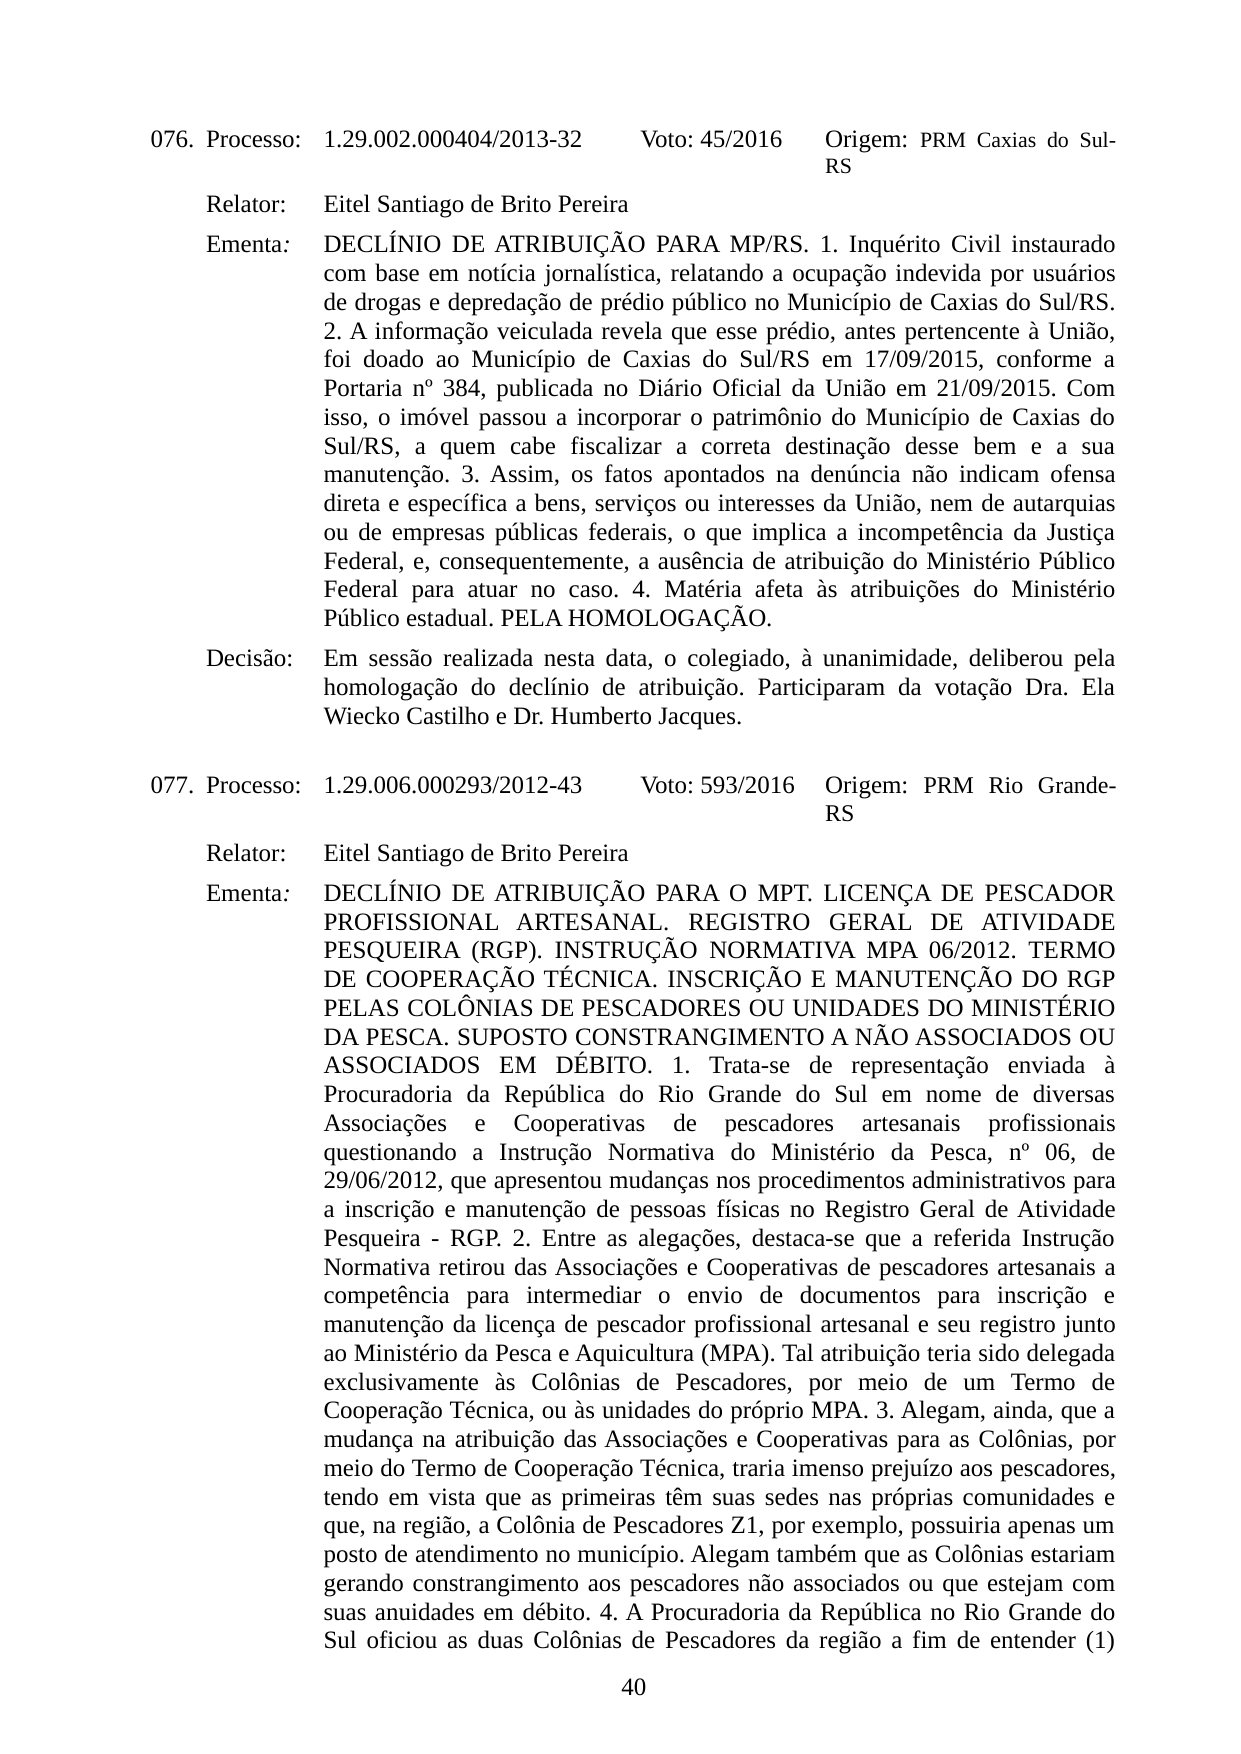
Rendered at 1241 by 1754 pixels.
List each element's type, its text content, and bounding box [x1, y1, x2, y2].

table_header Origem: PRM Rio Grande-RS [819, 764, 1122, 832]
table_header Processo: [200, 764, 318, 832]
table_cell Eitel Santiago de Brito Pereira [318, 184, 1122, 224]
table_cell DECLÍNIO DE ATRIBUIÇÃO PARA MP/RS. 1. Inquérito Civil instaurado com base em notícia jornalística, relatando a ocupação indevida por usuários de drogas e depredação de prédio público no Município de Caxias do Sul/RS. 2. A informação veiculada revela que esse prédio, antes pertencente à União, foi doado ao Município de Caxias do Sul/RS em 17/09/2015, conforme a Portaria nº 384, publicada no Diário Oficial da União em 21/09/2015. Com isso, o imóvel passou a incorporar o patrimônio do Município de Caxias do Sul/RS, a quem cabe fiscalizar a correta destinação desse bem e a sua manutenção. 3. Assim, os fatos apontados na denúncia não indicam ofensa direta e específica a bens, serviços ou interesses da União, nem de autarquias ou de empresas públicas federais, o que implica a incompetência da Justiça Federal, e, consequentemente, a ausência de atribuição do Ministério Público Federal para atuar no caso. 4. Matéria afeta às atribuições do Ministério Público estadual. PELA HOMOLOGAÇÃO. [318, 224, 1122, 638]
table_header 1.29.006.000293/2012-43 [318, 764, 634, 832]
table_cell Ementa: [200, 224, 318, 638]
table_header 077. [145, 764, 200, 832]
table_header 076. [145, 118, 200, 183]
table_cell Relator: [200, 184, 318, 224]
table_cell [145, 832, 200, 872]
table_cell Em sessão realizada nesta data, o colegiado, à unanimidade, deliberou pela homologação do declínio de atribuição. Participaram da votação Dra. Ela Wiecko Castilho e Dr. Humberto Jacques. [318, 638, 1122, 735]
table_header Voto: 593/2016 [635, 764, 819, 832]
table_cell [145, 872, 200, 1660]
table_cell Ementa: [200, 872, 318, 1660]
table_header Origem: PRM Caxias do Sul-RS [819, 118, 1122, 183]
table_header Voto: 45/2016 [635, 118, 819, 183]
table_cell Eitel Santiago de Brito Pereira [318, 832, 1122, 872]
table_cell [145, 184, 200, 224]
table_cell [145, 224, 200, 638]
table_cell [145, 638, 200, 735]
table_cell DECLÍNIO DE ATRIBUIÇÃO PARA O MPT. LICENÇA DE PESCADOR PROFISSIONAL ARTESANAL. REGISTRO GERAL DE ATIVIDADE PESQUEIRA (RGP). INSTRUÇÃO NORMATIVA MPA 06/2012. TERMO DE COOPERAÇÃO TÉCNICA. INSCRIÇÃO E MANUTENÇÃO DO RGP PELAS COLÔNIAS DE PESCADORES OU UNIDADES DO MINISTÉRIO DA PESCA. SUPOSTO CONSTRANGIMENTO A NÃO ASSOCIADOS OU ASSOCIADOS EM DÉBITO. 1. Trata-se de representação enviada à Procuradoria da República do Rio Grande do Sul em nome de diversas Associações e Cooperativas de pescadores artesanais profissionais questionando a Instrução Normativa do Ministério da Pesca, nº 06, de 29/06/2012, que apresentou mudanças nos procedimentos administrativos para a inscrição e manutenção de pessoas físicas no Registro Geral de Atividade Pesqueira - RGP. 2. Entre as alegações, destaca-se que a referida Instrução Normativa retirou das Associações e Cooperativas de pescadores artesanais a competência para intermediar o envio de documentos para inscrição e manutenção da licença de pescador profissional artesanal e seu registro junto ao Ministério da Pesca e Aquicultura (MPA). Tal atribuição teria sido delegada exclusivamente às Colônias de Pescadores, por meio de um Termo de Cooperação Técnica, ou às unidades do próprio MPA. 3. Alegam, ainda, que a mudança na atribuição das Associações e Cooperativas para as Colônias, por meio do Termo de Cooperação Técnica, traria imenso prejuízo aos pescadores, tendo em vista que as primeiras têm suas sedes nas próprias comunidades e que, na região, a Colônia de Pescadores Z1, por exemplo, possuiria apenas um posto de atendimento no município. Alegam também que as Colônias estariam gerando constrangimento aos pescadores não associados ou que estejam com suas anuidades em débito. 4. A Procuradoria da República no Rio Grande do Sul oficiou as duas Colônias de Pescadores da região a fim de entender (1) [318, 872, 1122, 1660]
table_header Processo: [200, 118, 318, 183]
table_cell Relator: [200, 832, 318, 872]
table_cell Decisão: [200, 638, 318, 735]
table_header 1.29.002.000404/2013-32 [318, 118, 634, 183]
